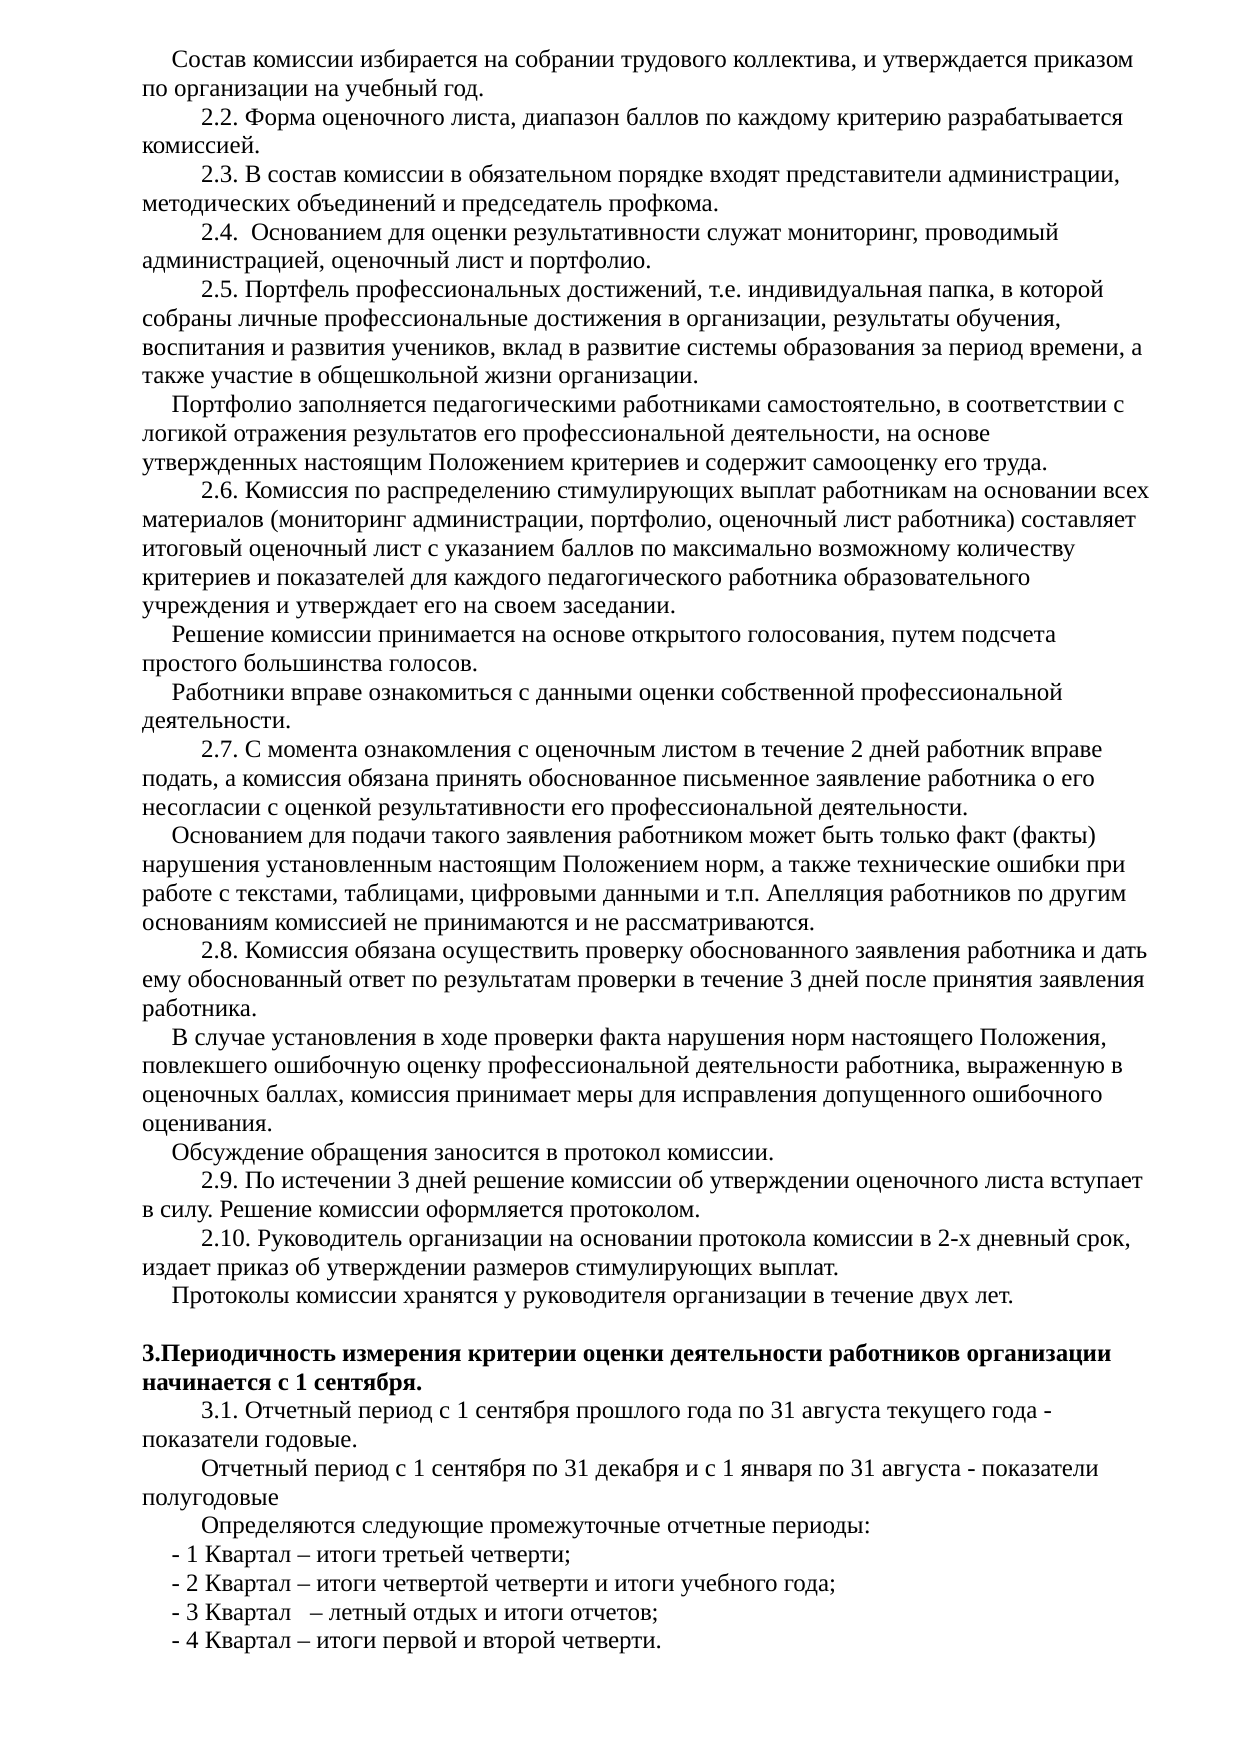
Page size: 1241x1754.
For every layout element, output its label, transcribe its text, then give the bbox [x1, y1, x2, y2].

text Отчетный период с 1 сентября по 31 декабря и с 1 января по 31 августа - показатели полугодовые [142, 1453, 1152, 1511]
text 2.5. Портфель профессиональных достижений, т.е. индивидуальная папка, в которой собраны личные профессиональные достижения в организации, результаты обучения, воспитания и развития учеников, вклад в развитие системы образования за период времени, а также участие в общешкольной жизни организации. [142, 274, 1152, 389]
text Состав комиссии избирается на собрании трудового коллектива, и утверждается приказом по организации на учебный год. [142, 44, 1152, 102]
text - 3 Квартал – летный отдых и итоги отчетов; [142, 1597, 1152, 1626]
text 2.7. С момента ознакомления с оценочным листом в течение 2 дней работник вправе подать, а комиссия обязана принять обоснованное письменное заявление работника о его несогласии с оценкой результативности его профессиональной деятельности. [142, 734, 1152, 821]
text Основанием для подачи такого заявления работником может быть только факт (факты) нарушения установленным настоящим Положением норм, а также технические ошибки при работе с текстами, таблицами, цифровыми данными и т.п. Апелляция работников по другим основаниям комиссией не принимаются и не рассматриваются. [142, 821, 1152, 936]
text - 1 Квартал – итоги третьей четверти; [142, 1539, 1152, 1568]
text Определяются следующие промежуточные отчетные периоды: [142, 1511, 1152, 1539]
text 2.3. В состав комиссии в обязательном порядке входят представители администрации, методических объединений и председатель профкома. [142, 159, 1152, 217]
text 3.1. Отчетный период с 1 сентября прошлого года по 31 августа текущего года - показатели годовые. [142, 1396, 1152, 1453]
text В случае установления в ходе проверки факта нарушения норм настоящего Положения, повлекшего ошибочную оценку профессиональной деятельности работника, выраженную в оценочных баллах, комиссия принимает меры для исправления допущенного ошибочного оценивания. [142, 1022, 1152, 1137]
text 2.8. Комиссия обязана осуществить проверку обоснованного заявления работника и дать ему обоснованный ответ по результатам проверки в течение 3 дней после принятия заявления работника. [142, 936, 1152, 1022]
text Работники вправе ознакомиться с данными оценки собственной профессиональной деятельности. [142, 677, 1152, 734]
text 2.2. Форма оценочного листа, диапазон баллов по каждому критерию разрабатывается комиссией. [142, 102, 1152, 159]
text 2.6. Комиссия по распределению стимулирующих выплат работникам на основании всех материалов (мониторинг администрации, портфолио, оценочный лист работника) составляет итоговый оценочный лист с указанием баллов по максимально возможному количеству критериев и показателей для каждого педагогического работника образовательного учреждения и утверждает его на своем заседании. [142, 476, 1152, 619]
text Решение комиссии принимается на основе открытого голосования, путем подсчета простого большинства голосов. [142, 619, 1152, 677]
text - 4 Квартал – итоги первой и второй четверти. [142, 1626, 1152, 1654]
text 2.9. По истечении 3 дней решение комиссии об утверждении оценочного листа вступает в силу. Решение комиссии оформляется протоколом. [142, 1166, 1152, 1223]
text Протоколы комиссии хранятся у руководителя организации в течение двух лет. [142, 1281, 1152, 1309]
text 2.4. Основанием для оценки результативности служат мониторинг, проводимый администрацией, оценочный лист и портфолио. [142, 217, 1152, 274]
text Обсуждение обращения заносится в протокол комиссии. [142, 1137, 1152, 1166]
text Портфолио заполняется педагогическими работниками самостоятельно, в соответствии с логикой отражения результатов его профессиональной деятельности, на основе утвержденных настоящим Положением критериев и содержит самооценку его труда. [142, 389, 1152, 476]
text 3.Периодичность измерения критерии оценки деятельности работников организации начинается с 1 сентября. [142, 1338, 1152, 1396]
text - 2 Квартал – итоги четвертой четверти и итоги учебного года; [142, 1568, 1152, 1597]
text 2.10. Руководитель организации на основании протокола комиссии в 2-х дневный срок, издает приказ об утверждении размеров стимулирующих выплат. [142, 1223, 1152, 1281]
